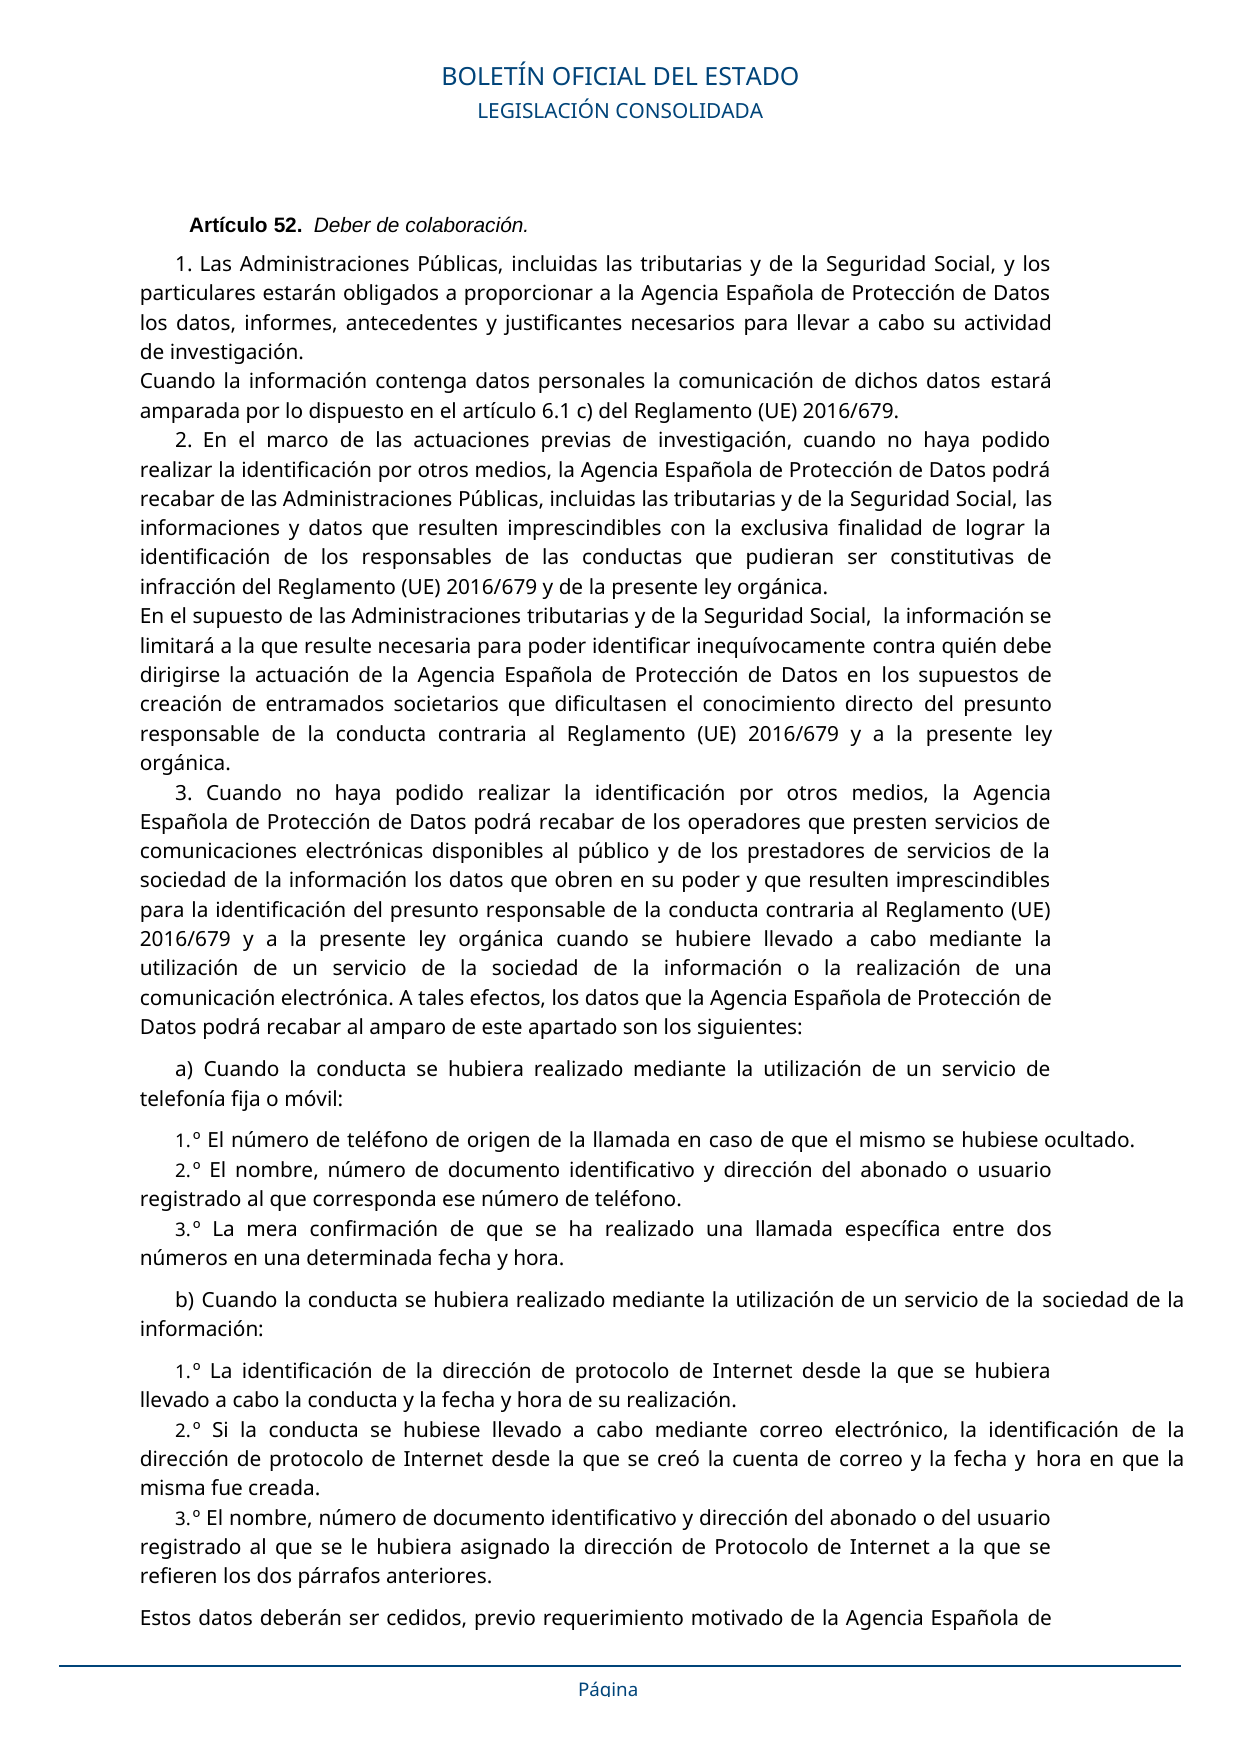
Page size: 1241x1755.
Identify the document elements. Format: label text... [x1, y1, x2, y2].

list º El nombre, número de documento identificativo y dirección del abonado o del usuario registrado al que se le hubiera asignado la dirección de Protocolo de Internet a la que se refieren los dos párrafos anteriores. [139, 1503, 1052, 1590]
list º La mera confirmación de que se ha realizado una llamada específica entre dos números en una determinada fecha y hora. [139, 1214, 1052, 1271]
list º La identificación de la dirección de protocolo de Internet desde la que se hubiera llevado a cabo la conducta y la fecha y hora de su realización. [139, 1356, 1052, 1414]
text En el supuesto de las Administraciones tributarias y de la Seguridad Social, la información se limitará a la que resulte necesaria para poder identificar inequívocamente contra quién debe dirigirse la actuación de la Agencia Española de Protección de Datos en los supuestos de creación de entramados societarios que dificultasen el conocimiento directo del presunto responsable de la conducta contraria al Reglamento (UE) 2016/679 y a la presente ley orgánica. [139, 602, 1052, 776]
list Cuando la conducta se hubiera realizado mediante la utilización de un servicio de telefonía fija o móvil: [139, 1054, 1052, 1112]
list º El nombre, número de documento identificativo y dirección del abonado o usuario registrado al que corresponda ese número de teléfono. [139, 1155, 1052, 1213]
text Artículo 52. Deber de colaboración. [189, 213, 1184, 237]
text Cuando la información contenga datos personales la comunicación de dichos datos estará amparada por lo dispuesto en el artículo 6.1 c) del Reglamento (UE) 2016/679. [139, 367, 1052, 424]
list Cuando no haya podido realizar la identificación por otros medios, la Agencia Española de Protección de Datos podrá recabar de los operadores que presten servicios de comunicaciones electrónicas disponibles al público y de los prestadores de servicios de la sociedad de la información los datos que obren en su poder y que resulten imprescindibles para la identificación del presunto responsable de la conducta contraria al Reglamento (UE) 2016/679 y a la presente ley orgánica cuando se hubiere llevado a cabo mediante la utilización de un servicio de la sociedad de la información o la realización de una comunicación electrónica. A tales efectos, los datos que la Agencia Española de Protección de Datos podrá recabar al amparo de este apartado son los siguientes: [139, 778, 1052, 1040]
text Estos datos deberán ser cedidos, previo requerimiento motivado de la Agencia Española de [139, 1603, 1052, 1632]
list En el marco de las actuaciones previas de investigación, cuando no haya podido realizar la identificación por otros medios, la Agencia Española de Protección de Datos podrá recabar de las Administraciones Públicas, incluidas las tributarias y de la Seguridad Social, las informaciones y datos que resulten imprescindibles con la exclusiva finalidad de lograr la identificación de los responsables de las conductas que pudieran ser constitutivas de infracción del Reglamento (UE) 2016/679 y de la presente ley orgánica. [139, 425, 1052, 600]
list º El número de teléfono de origen de la llamada en caso de que el mismo se hubiese ocultado. [139, 1126, 1184, 1154]
list Las Administraciones Públicas, incluidas las tributarias y de la Seguridad Social, y los particulares estarán obligados a proporcionar a la Agencia Española de Protección de Datos los datos, informes, antecedentes y justificantes necesarios para llevar a cabo su actividad de investigación. [139, 249, 1052, 366]
list º Si la conducta se hubiese llevado a cabo mediante correo electrónico, la identificación de la dirección de protocolo de Internet desde la que se creó la cuenta de correo y la fecha y hora en que la misma fue creada. [139, 1415, 1184, 1502]
list Cuando la conducta se hubiera realizado mediante la utilización de un servicio de la sociedad de la información: [139, 1285, 1184, 1343]
